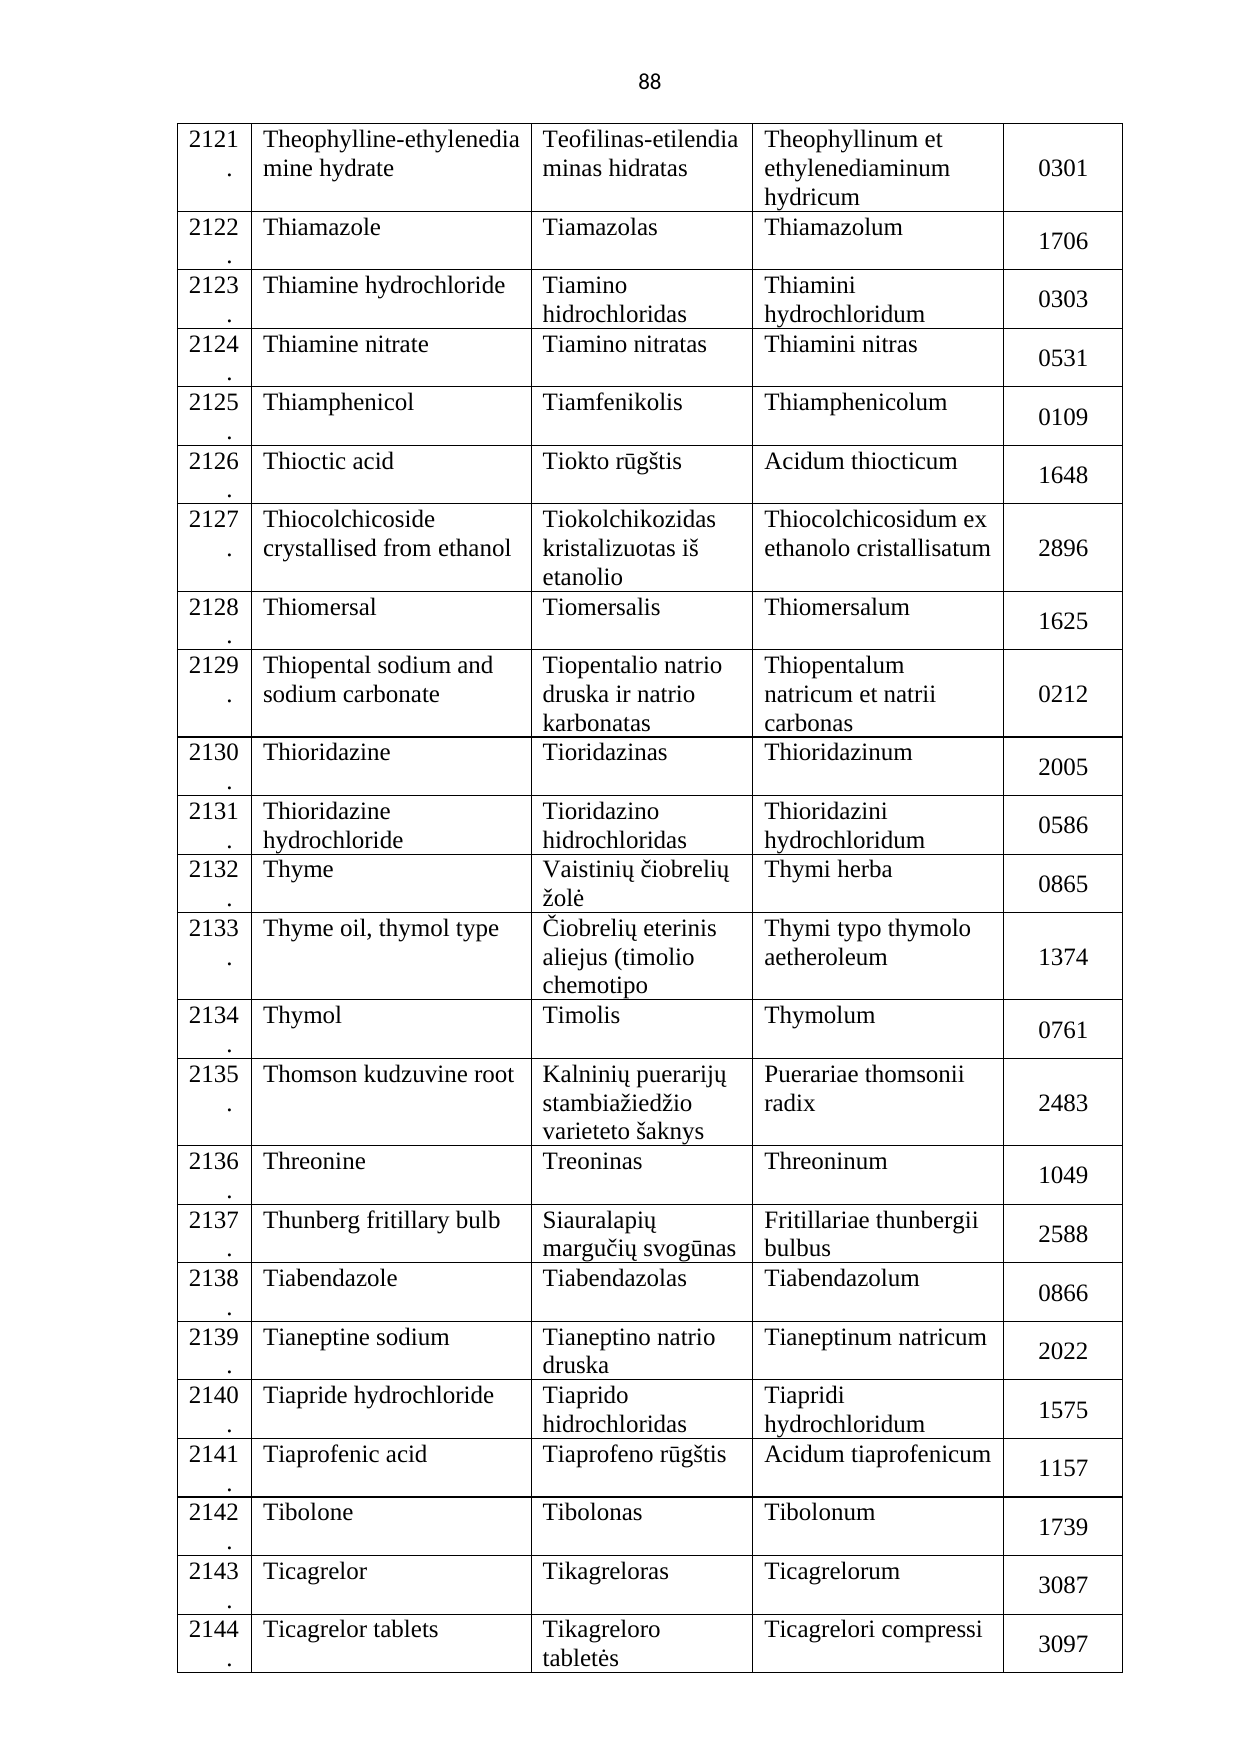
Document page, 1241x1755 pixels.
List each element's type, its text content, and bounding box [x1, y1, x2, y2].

table_cell 3087 [1004, 1556, 1122, 1613]
table_cell 0866 [1004, 1263, 1122, 1321]
table_cell 2144. [178, 1615, 251, 1672]
table_cell 2138. [178, 1263, 251, 1321]
table_cell Teofilinas‑etilendiaminas hidratas [532, 124, 752, 211]
table_cell Thiocolchicoside crystallised from ethanol [252, 504, 531, 591]
table_cell 1049 [1004, 1146, 1122, 1204]
table_cell 1739 [1004, 1498, 1122, 1555]
table_cell Ticagrelor tablets [252, 1615, 531, 1672]
table_cell 2130. [178, 738, 251, 795]
table_cell Tiamino hidrochloridas [532, 270, 752, 328]
table_cell Tioridazino hidrochloridas [532, 796, 752, 853]
table_cell Tibolonum [753, 1498, 1003, 1555]
table_cell Kalninių puerarijų stambiažiedžio varieteto šaknys [532, 1059, 752, 1145]
table_cell 1374 [1004, 913, 1122, 999]
table_cell 2121. [178, 124, 251, 211]
table_cell Thiamine hydrochloride [252, 270, 531, 328]
table_cell 3097 [1004, 1615, 1122, 1672]
table_cell 2005 [1004, 738, 1122, 795]
table_cell 2588 [1004, 1205, 1122, 1262]
table_cell Treoninas [532, 1146, 752, 1204]
table_cell Thiopentalum natricum et natrii carbonas [753, 650, 1003, 736]
table_cell 1625 [1004, 592, 1122, 649]
table_cell Tibolonas [532, 1498, 752, 1555]
table_cell Tikagreloras [532, 1556, 752, 1613]
table_cell Acidum thiocticum [753, 446, 1003, 503]
table_cell Tiaprofenic acid [252, 1439, 531, 1496]
table_cell Tiabendazolum [753, 1263, 1003, 1321]
table_cell 0586 [1004, 796, 1122, 853]
table_cell 2126. [178, 446, 251, 503]
table_cell Tiamfenikolis [532, 387, 752, 445]
table_cell Thiocolchicosidum ex ethanolo cristallisatum [753, 504, 1003, 591]
table_cell 2127. [178, 504, 251, 591]
table_cell 0212 [1004, 650, 1122, 736]
table_cell Fritillariae thunbergii bulbus [753, 1205, 1003, 1262]
table_cell 0865 [1004, 855, 1122, 912]
table_cell Thiopental sodium and sodium carbonate [252, 650, 531, 736]
table_cell Thioctic acid [252, 446, 531, 503]
table_cell 1157 [1004, 1439, 1122, 1496]
table_cell Tianeptino natrio druska [532, 1322, 752, 1379]
table_cell Tiokolchikozidas kristalizuotas iš etanolio [532, 504, 752, 591]
table_cell 2140. [178, 1380, 251, 1438]
table_cell 2896 [1004, 504, 1122, 591]
table_cell Thymi herba [753, 855, 1003, 912]
table_cell Tiaprido hidrochloridas [532, 1380, 752, 1438]
table_cell 2129. [178, 650, 251, 736]
table_cell 2141. [178, 1439, 251, 1496]
table_cell Thymi typo thymolo aetheroleum [753, 913, 1003, 999]
table_cell Tianeptine sodium [252, 1322, 531, 1379]
table_cell Threoninum [753, 1146, 1003, 1204]
table_cell 2137. [178, 1205, 251, 1262]
table_cell Tikagreloro tabletės [532, 1615, 752, 1672]
table_cell Thiomersal [252, 592, 531, 649]
table_cell 0761 [1004, 1000, 1122, 1058]
table_cell Thiamphenicol [252, 387, 531, 445]
table_cell Theophyllinum et ethylenediaminum hydricum [753, 124, 1003, 211]
table_cell Thioridazine hydrochloride [252, 796, 531, 853]
table_cell Tiapride hydrochloride [252, 1380, 531, 1438]
table_cell Tiabendazole [252, 1263, 531, 1321]
table_cell 0303 [1004, 270, 1122, 328]
table_cell 2125. [178, 387, 251, 445]
table_cell 2128. [178, 592, 251, 649]
table_cell 2142. [178, 1498, 251, 1555]
table_cell 1648 [1004, 446, 1122, 503]
table_cell Thiamini hydrochloridum [753, 270, 1003, 328]
table_cell Thiamine nitrate [252, 329, 531, 386]
table_cell 2123. [178, 270, 251, 328]
table_cell Tibolone [252, 1498, 531, 1555]
table_cell 2131. [178, 796, 251, 853]
table_cell Theophylline‑ethylenediamine hydrate [252, 124, 531, 211]
table_cell Timolis [532, 1000, 752, 1058]
table_cell Tiokto rūgštis [532, 446, 752, 503]
table_cell Tiamino nitratas [532, 329, 752, 386]
table_cell Thyme oil, thymol type [252, 913, 531, 999]
table_cell 2135. [178, 1059, 251, 1145]
table_cell Tiapridi hydrochloridum [753, 1380, 1003, 1438]
table_cell Ticagrelori compressi [753, 1615, 1003, 1672]
table_cell Ticagrelor [252, 1556, 531, 1613]
table_cell 2136. [178, 1146, 251, 1204]
table_cell Thymolum [753, 1000, 1003, 1058]
table_cell 1706 [1004, 212, 1122, 269]
table_cell 0531 [1004, 329, 1122, 386]
table_cell 1575 [1004, 1380, 1122, 1438]
table_cell Thioridazinum [753, 738, 1003, 795]
table_cell Tiamazolas [532, 212, 752, 269]
table_cell Thyme [252, 855, 531, 912]
table_cell Thunberg fritillary bulb [252, 1205, 531, 1262]
table_cell Thiomersalum [753, 592, 1003, 649]
table_cell Thomson kudzuvine root [252, 1059, 531, 1145]
table_cell Acidum tiaprofenicum [753, 1439, 1003, 1496]
table_cell 2122. [178, 212, 251, 269]
table_cell 2483 [1004, 1059, 1122, 1145]
table_cell Thiamphenicolum [753, 387, 1003, 445]
table_cell Čiobrelių eterinis aliejus (timolio chemotipo [532, 913, 752, 999]
table_cell Tiopentalio natrio druska ir natrio karbonatas [532, 650, 752, 736]
table_cell Tiabendazolas [532, 1263, 752, 1321]
table_cell Thioridazine [252, 738, 531, 795]
table_cell 2134. [178, 1000, 251, 1058]
table_cell 2022 [1004, 1322, 1122, 1379]
table_cell 0301 [1004, 124, 1122, 211]
table_cell Threonine [252, 1146, 531, 1204]
table_cell 2133. [178, 913, 251, 999]
table_cell Tiaprofeno rūgštis [532, 1439, 752, 1496]
table_cell Thymol [252, 1000, 531, 1058]
table_cell 2132. [178, 855, 251, 912]
table_cell 2124. [178, 329, 251, 386]
table_cell Thiamini nitras [753, 329, 1003, 386]
table_cell Siauralapių margučių svogūnas [532, 1205, 752, 1262]
table_cell Vaistinių čiobrelių žolė [532, 855, 752, 912]
table_cell Thioridazini hydrochloridum [753, 796, 1003, 853]
table_cell Puerariae thomsonii radix [753, 1059, 1003, 1145]
table_cell Tianeptinum natricum [753, 1322, 1003, 1379]
table_cell Tioridazinas [532, 738, 752, 795]
table_cell Tiomersalis [532, 592, 752, 649]
table_cell Thiamazole [252, 212, 531, 269]
table_cell 2139. [178, 1322, 251, 1379]
table_cell Thiamazolum [753, 212, 1003, 269]
table_cell Ticagrelorum [753, 1556, 1003, 1613]
table_cell 0109 [1004, 387, 1122, 445]
table_cell 2143. [178, 1556, 251, 1613]
